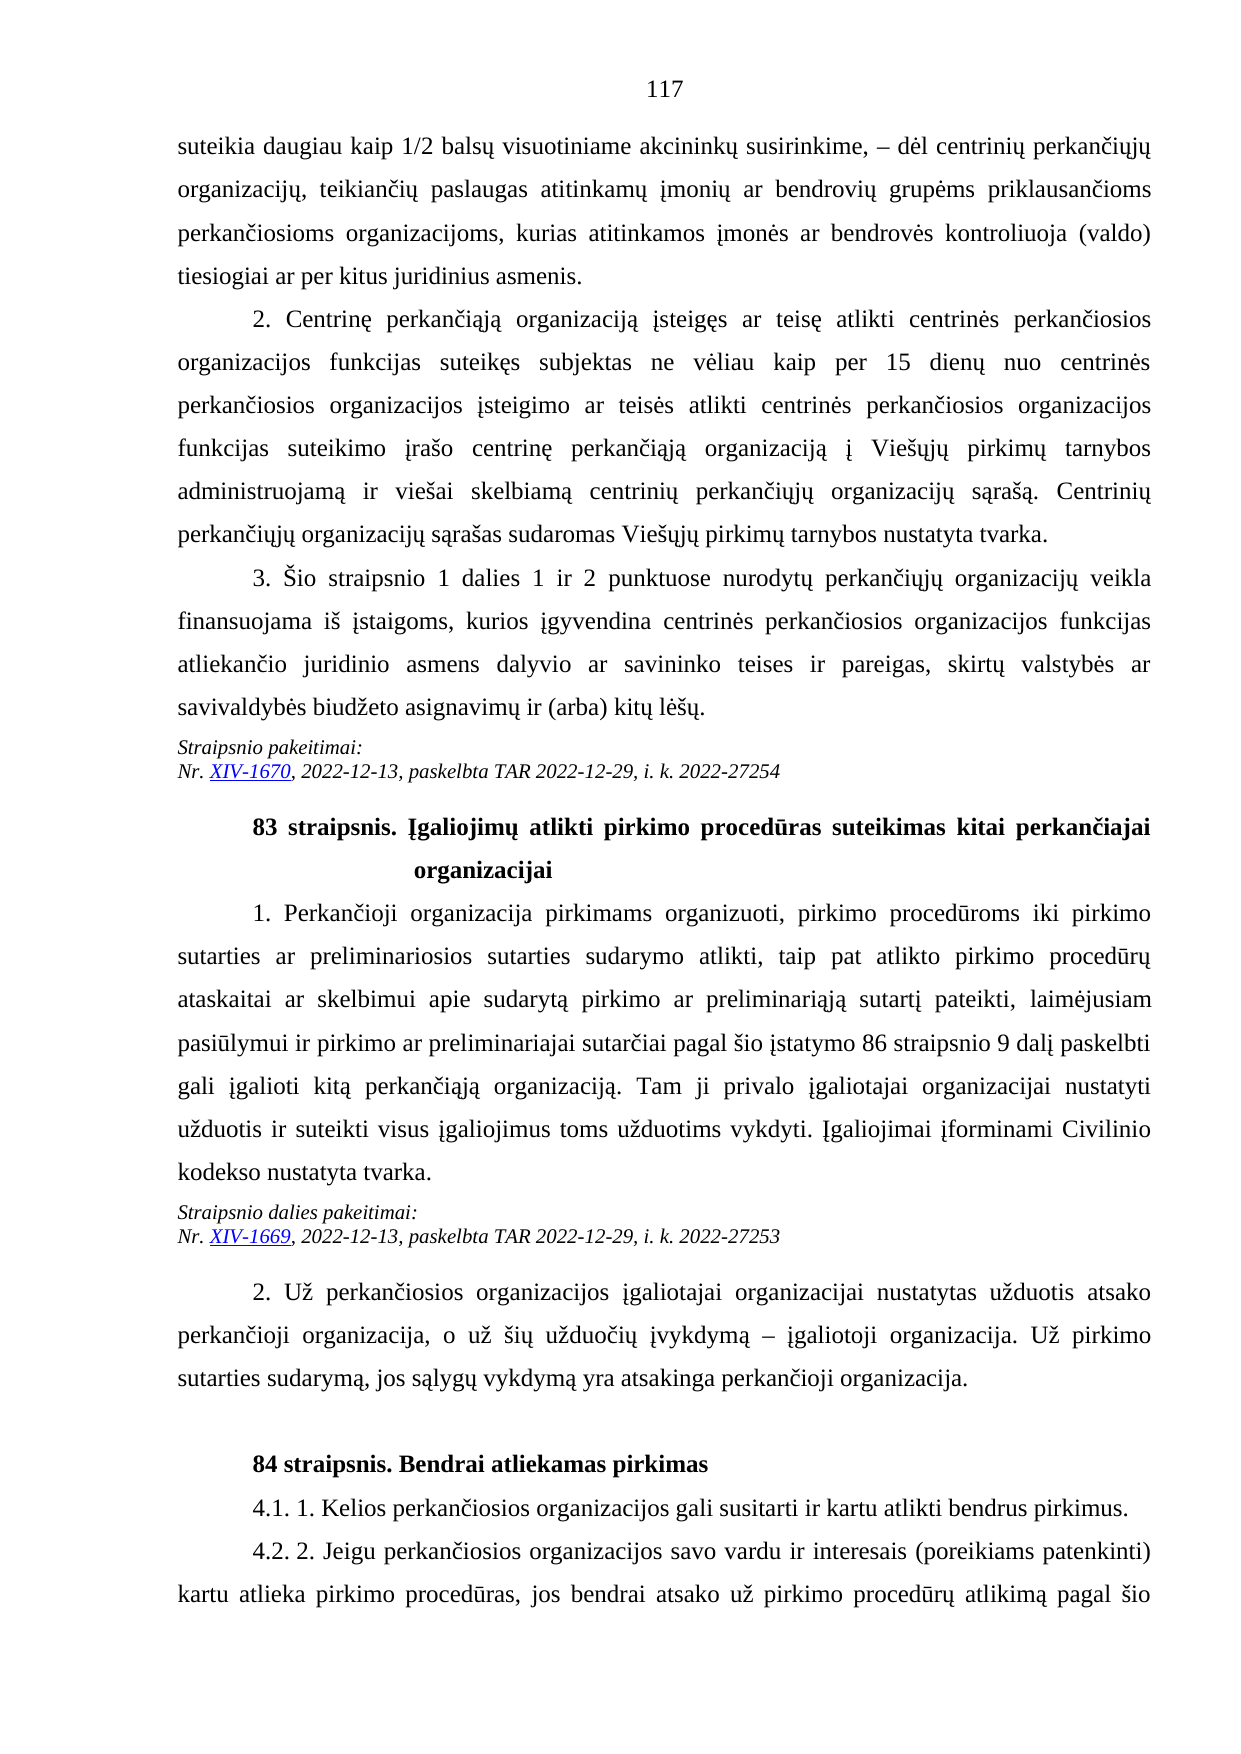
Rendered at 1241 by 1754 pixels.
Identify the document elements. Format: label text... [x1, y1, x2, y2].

text 2. Centrinę perkančiąją organizaciją įsteigęs ar teisę atlikti centrinės perkančiosios organizacijos funkcijas suteikęs subjektas ne vėliau kaip per 15 dienų nuo centrinės perkančiosios organizacijos įsteigimo ar teisės atlikti centrinės perkančiosios organizacijos funkcijas suteikimo įrašo centrinę perkančiąją organizaciją į Viešųjų pirkimų tarnybos administruojamą ir viešai skelbiamą centrinių perkančiųjų organizacijų sąrašą. Centrinių perkančiųjų organizacijų sąrašas sudaromas Viešųjų pirkimų tarnybos nustatyta tvarka. [177, 304, 1152, 548]
text Nr. XIV-1670, 2022-12-13, paskelbta TAR 2022-12-29, i. k. 2022-27254 [177, 759, 1152, 783]
text 84 straipsnis. Bendrai atliekamas pirkimas [177, 1449, 1152, 1478]
text 83 straipsnis. Įgaliojimų atlikti pirkimo procedūras suteikimas kitai perkančiajai organizacijai [252, 812, 1152, 884]
text Nr. XIV-1669, 2022-12-13, paskelbta TAR 2022-12-29, i. k. 2022-27253 [177, 1224, 1152, 1248]
subtitle 1. Kelios perkančiosios organizacijos gali susitarti ir kartu atlikti bendrus pirkimus. [177, 1493, 1152, 1521]
text 2. Už perkančiosios organizacijos įgaliotajai organizacijai nustatytas užduotis atsako perkančioji organizacija, o už šių užduočių įvykdymą – įgaliotoji organizacija. Už pirkimo sutarties sudarymą, jos sąlygų vykdymą yra atsakinga perkančioji organizacija. [177, 1277, 1152, 1392]
text 1. Perkančioji organizacija pirkimams organizuoti, pirkimo procedūroms iki pirkimo sutarties ar preliminariosios sutarties sudarymo atlikti, taip pat atlikto pirkimo procedūrų ataskaitai ar skelbimui apie sudarytą pirkimo ar preliminariąją sutartį pateikti, laimėjusiam pasiūlymui ir pirkimo ar preliminariajai sutarčiai pagal šio įstatymo 86 straipsnio 9 dalį paskelbti gali įgalioti kitą perkančiąją organizaciją. Tam ji privalo įgaliotajai organizacijai nustatyti užduotis ir suteikti visus įgaliojimus toms užduotims vykdyti. Įgaliojimai įforminami Civilinio kodekso nustatyta tvarka. [177, 898, 1152, 1186]
subtitle 2. Jeigu perkančiosios organizacijos savo vardu ir interesais (poreikiams patenkinti) kartu atlieka pirkimo procedūras, jos bendrai atsako už pirkimo procedūrų atlikimą pagal šio [177, 1536, 1152, 1608]
text Straipsnio dalies pakeitimai: [177, 1200, 1152, 1224]
text suteikia daugiau kaip 1/2 balsų visuotiniame akcininkų susirinkime, – dėl centrinių perkančiųjų organizacijų, teikiančių paslaugas atitinkamų įmonių ar bendrovių grupėms priklausančioms perkančiosioms organizacijoms, kurias atitinkamos įmonės ar bendrovės kontroliuoja (valdo) tiesiogiai ar per kitus juridinius asmenis. [177, 131, 1152, 289]
text Straipsnio pakeitimai: [177, 735, 1152, 759]
text 3. Šio straipsnio 1 dalies 1 ir 2 punktuose nurodytų perkančiųjų organizacijų veikla finansuojama iš įstaigoms, kurios įgyvendina centrinės perkančiosios organizacijos funkcijas atliekančio juridinio asmens dalyvio ar savininko teises ir pareigas, skirtų valstybės ar savivaldybės biudžeto asignavimų ir (arba) kitų lėšų. [177, 563, 1152, 721]
